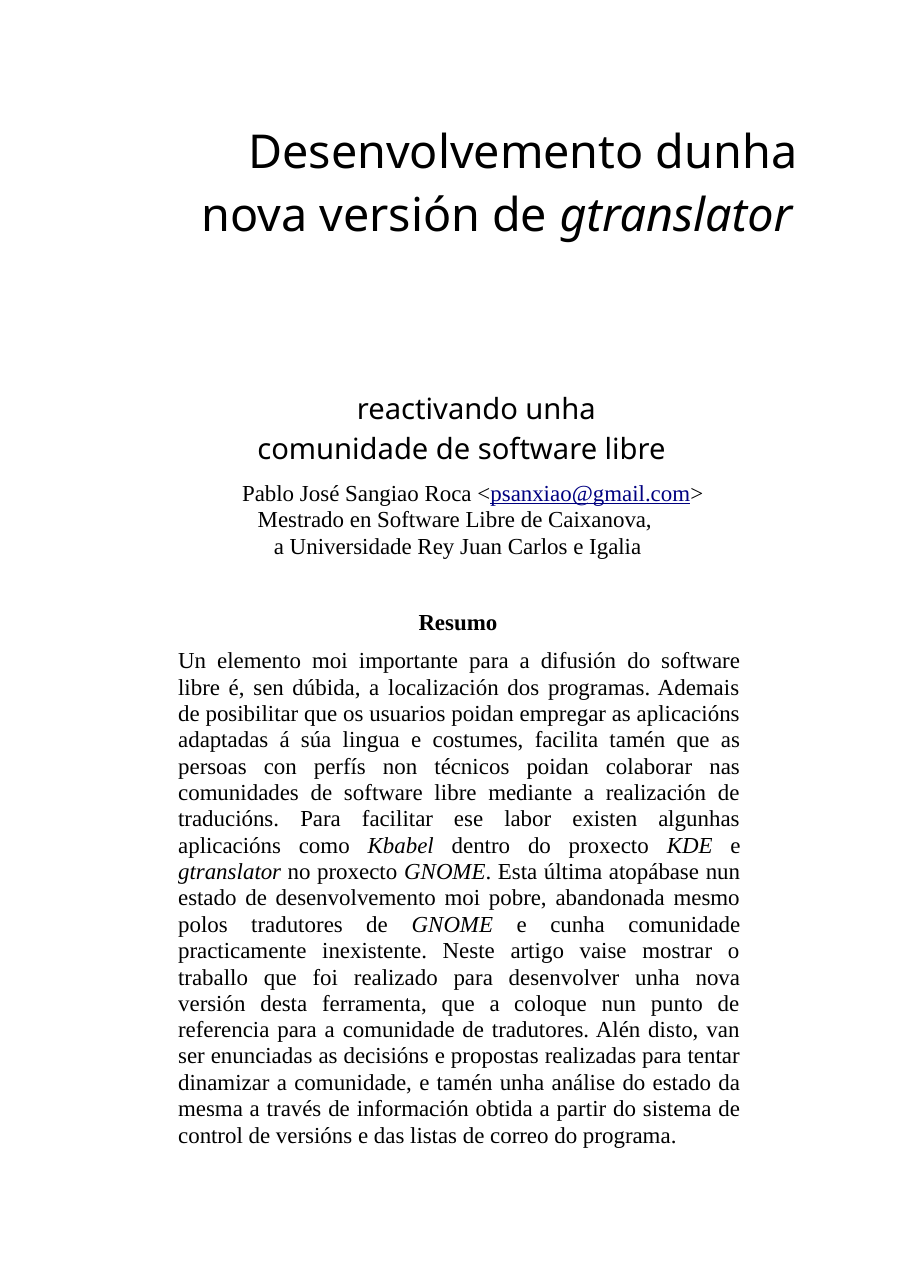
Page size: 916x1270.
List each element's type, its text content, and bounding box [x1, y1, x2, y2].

text Resumo [118, 609, 797, 636]
text Pablo José Sangiao Roca <psanxiao@gmail.com> Mestrado en Software Libre de Caixanova, a Universidade Rey Juan Carlos e Igalia [118, 480, 797, 559]
subtitle reactivando unha comunidade de software libre [118, 388, 797, 468]
subtitle Desenvolvemento dunha nova versión de gtranslator [148, 118, 797, 245]
text Un elemento moi importante para a difusión do software libre é, sen dúbida, a localización dos programas. Ademais de posibilitar que os usuarios poidan empregar as aplicacións adaptadas á súa lingua e costumes, facilita tamén que as persoas con perfís non técnicos poidan colaborar nas comunidades de software libre mediante a realización de traducións. Para facilitar ese labor existen algunhas aplicacións como Kbabel dentro do proxecto KDE e gtranslator no proxecto GNOME. Esta última atopábase nun estado de desenvolvemento moi pobre, abandonada mesmo polos tradutores de GNOME e cunha comunidade practicamente inexistente. Neste artigo vaise mostrar o traballo que foi realizado para desenvolver unha nova versión desta ferramenta, que a coloque nun punto de referencia para a comunidade de tradutores. Alén disto, van ser enunciadas as decisións e propostas realizadas para tentar dinamizar a comunidade, e tamén unha análise do estado da mesma a través de información obtida a partir do sistema de control de versións e das listas de correo do programa. [178, 647, 740, 1148]
